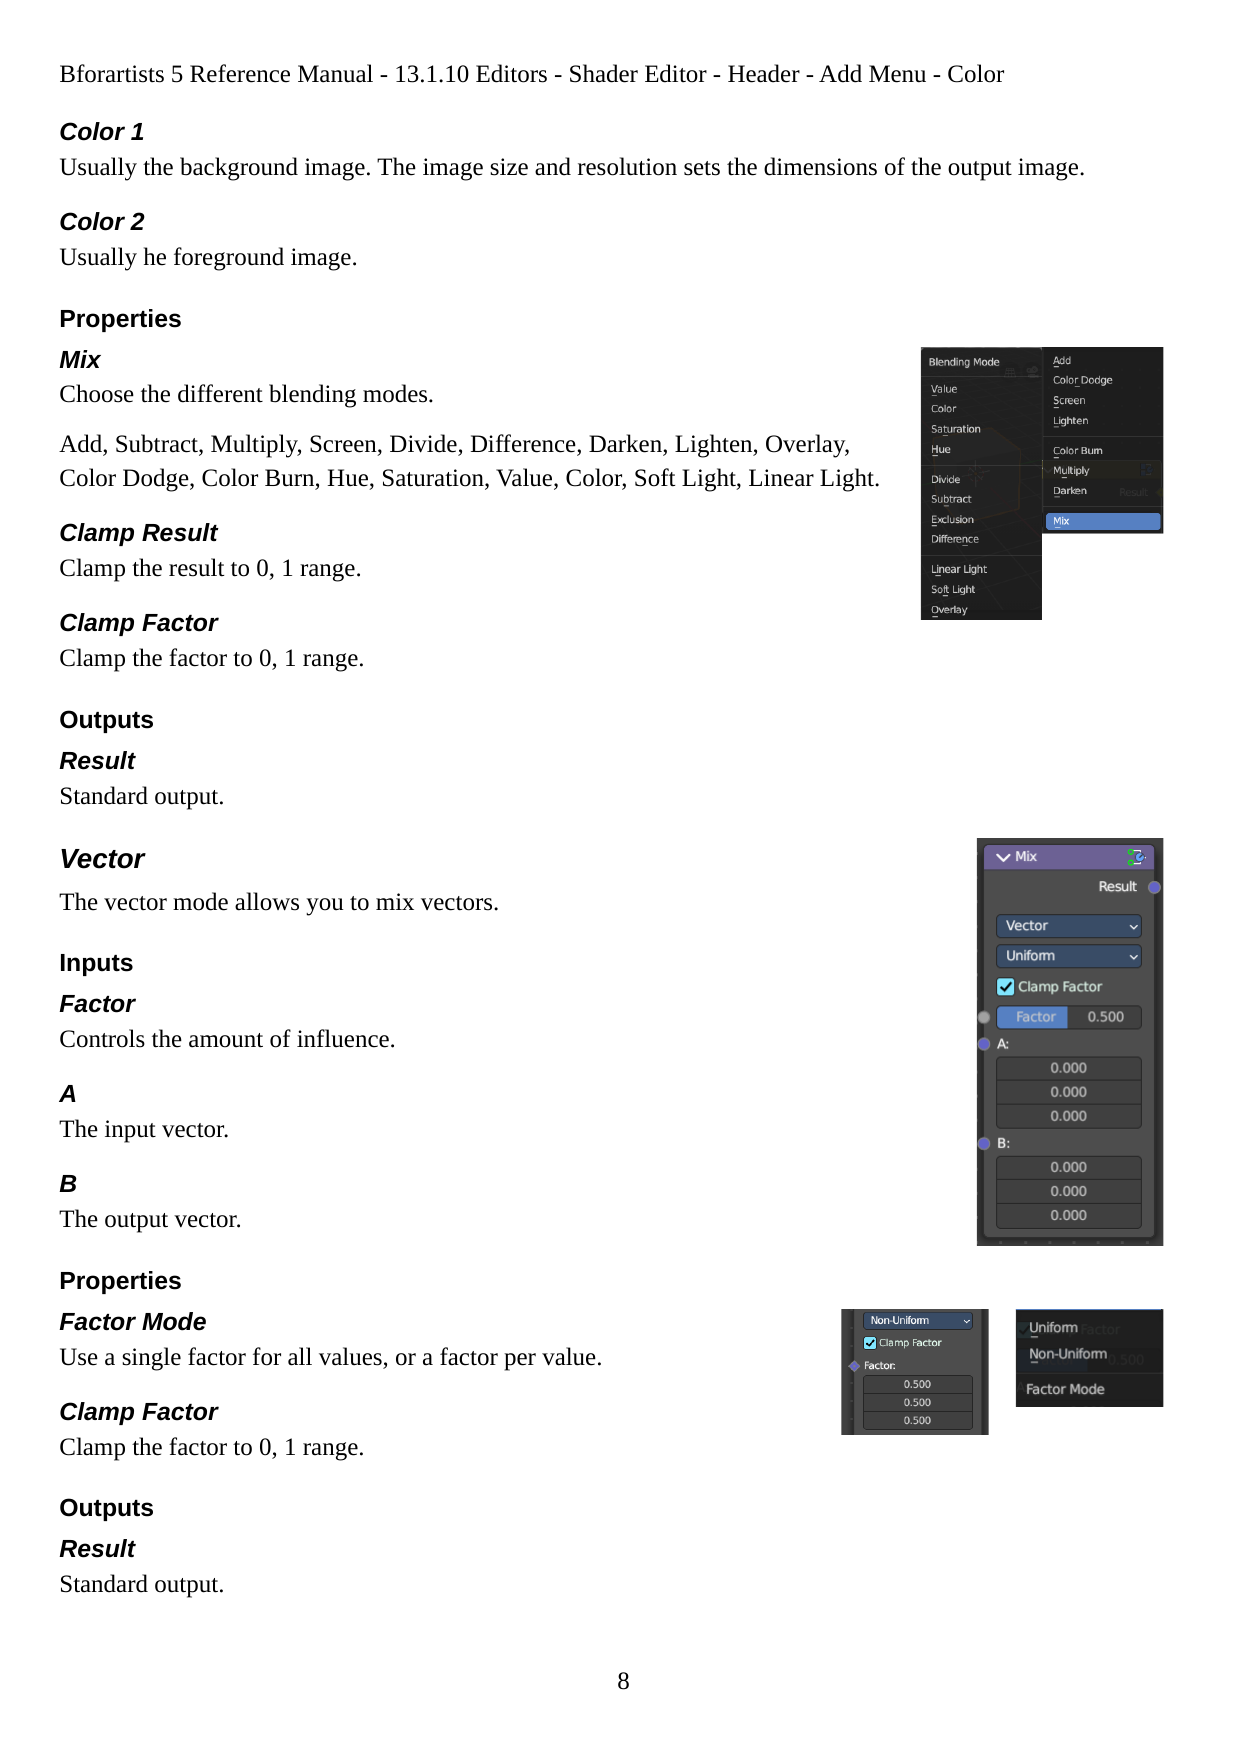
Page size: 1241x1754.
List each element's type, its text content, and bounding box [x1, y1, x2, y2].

text The output vector. [59, 1204, 976, 1233]
subtitle Outputs [59, 1493, 1181, 1522]
subtitle Result [59, 1534, 1181, 1563]
subtitle Properties [59, 1266, 1181, 1294]
picture [976, 838, 1164, 1246]
subtitle Mix [59, 345, 1181, 373]
subtitle [1164, 1079, 1181, 1108]
text The input vector. [59, 1114, 976, 1143]
text Add, Subtract, Multiply, Screen, Divide, Difference, Darken, Lighten, Overlay, Color Dodge, Color Burn, Hue, Saturation, Value, Color, Soft Light, Linear Light. [59, 429, 920, 492]
text Standard output. [59, 781, 1181, 809]
subtitle Clamp Factor [59, 1397, 841, 1426]
subtitle Outputs [59, 705, 1181, 733]
text Usually he foreground image. [59, 242, 1181, 271]
picture [841, 1309, 989, 1435]
text Clamp the result to 0, 1 range. [59, 553, 920, 582]
subtitle Color 1 [59, 117, 1181, 146]
text Controls the amount of influence. [59, 1024, 976, 1053]
text Clamp the factor to 0, 1 range. [59, 643, 1181, 672]
subtitle Clamp Factor [59, 608, 1181, 637]
subtitle Clamp Result [59, 518, 920, 547]
picture [920, 347, 1164, 622]
text Choose the different blending modes. [59, 379, 920, 408]
subtitle Factor Mode [59, 1307, 1181, 1335]
subtitle B [59, 1169, 976, 1198]
subtitle Inputs [59, 948, 976, 977]
text [1164, 1114, 1181, 1143]
subtitle [1164, 518, 1181, 547]
text Use a single factor for all values, or a factor per value. [59, 1342, 841, 1370]
subtitle Result [59, 746, 1181, 774]
text Clamp the factor to 0, 1 range. [59, 1432, 1181, 1461]
text The vector mode allows you to mix vectors. [59, 887, 976, 915]
text Standard output. [59, 1569, 1181, 1598]
subtitle [1164, 1169, 1181, 1198]
subtitle Factor [59, 989, 976, 1018]
text Usually the background image. The image size and resolution sets the dimensions of the output image. [59, 152, 1181, 181]
subtitle Color 2 [59, 207, 1181, 236]
picture [1015, 1309, 1164, 1407]
subtitle Vector [59, 842, 976, 874]
subtitle A [59, 1079, 976, 1108]
subtitle [1164, 842, 1181, 874]
subtitle [989, 1397, 1181, 1426]
subtitle [1164, 948, 1181, 977]
subtitle [1164, 989, 1181, 1018]
text [1164, 1204, 1181, 1233]
subtitle Properties [59, 304, 1181, 332]
